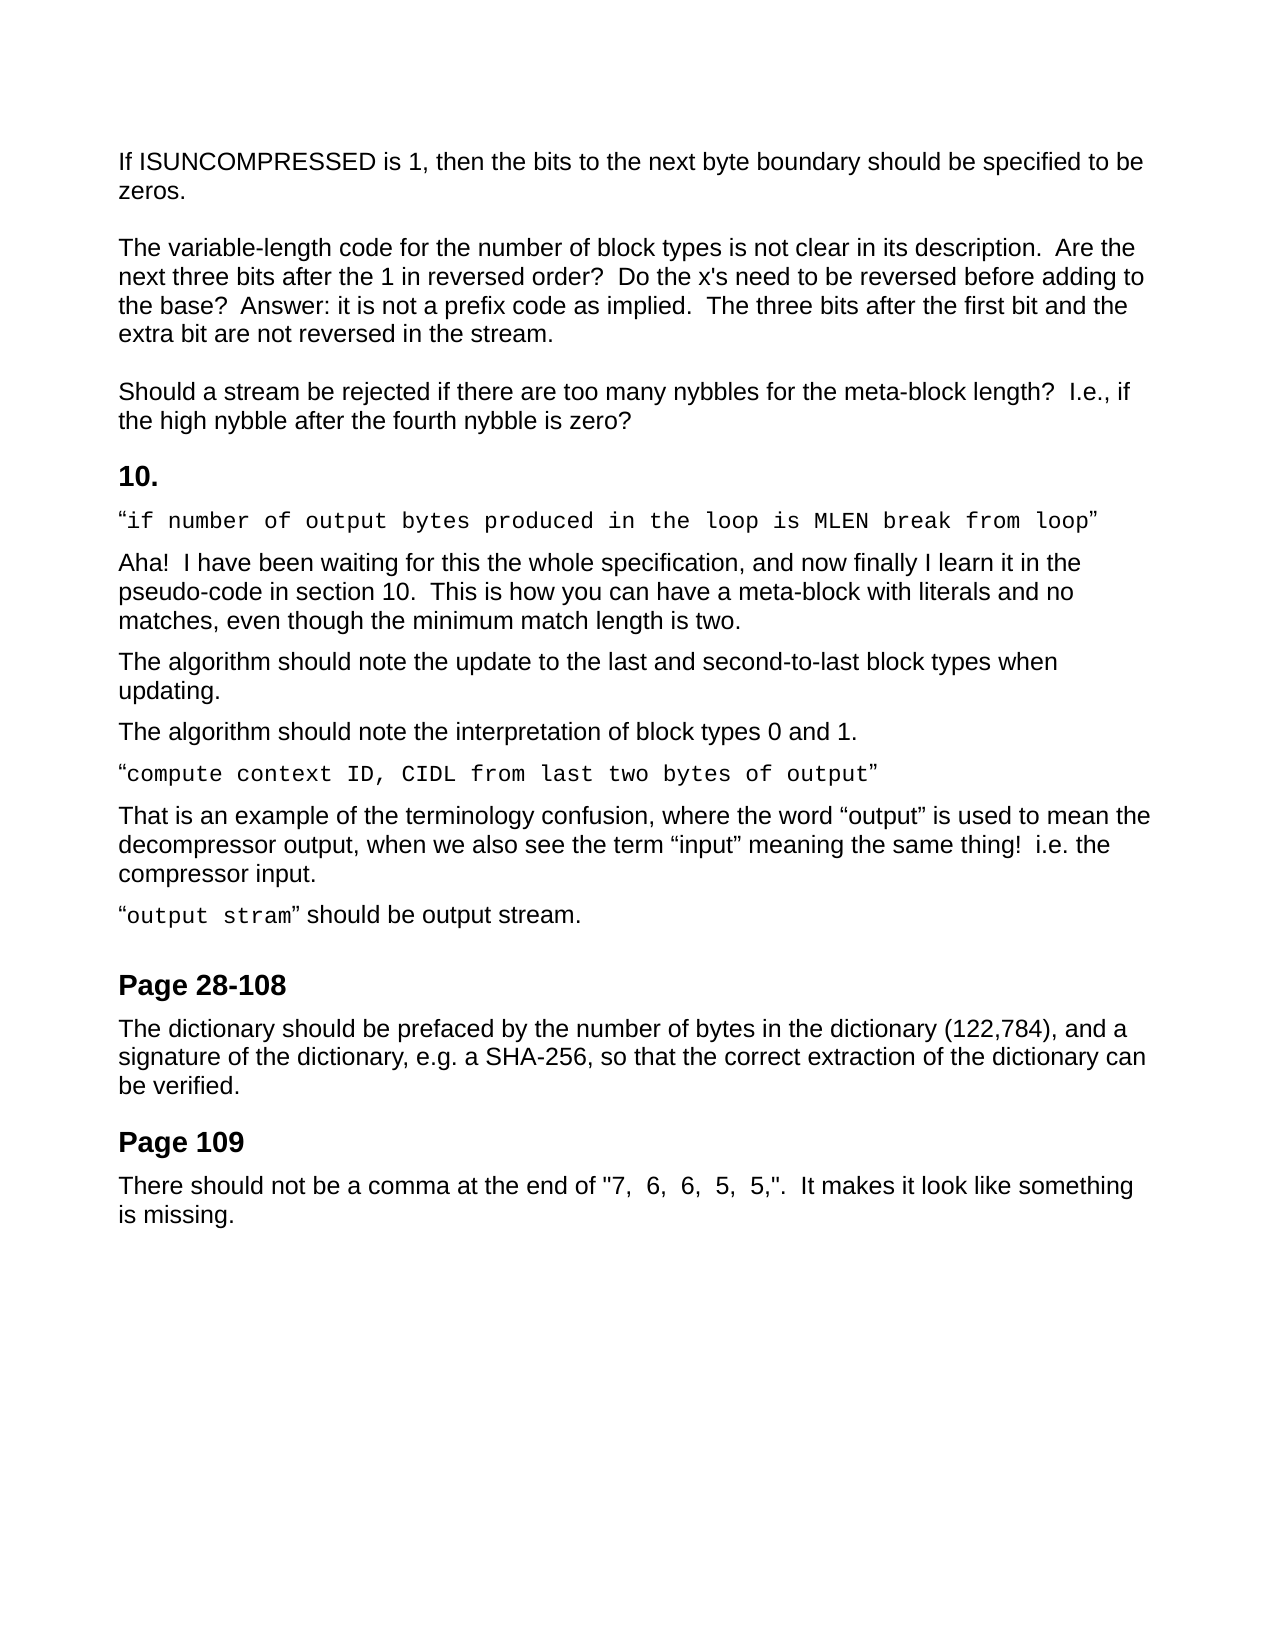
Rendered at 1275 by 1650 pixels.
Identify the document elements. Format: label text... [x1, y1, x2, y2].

text Aha! I have been waiting for this the whole specification, and now finally I learn it in the pseudo-code in section 10. This is how you can have a meta-block with literals and no matches, even though the minimum match length is two. [118, 548, 1157, 634]
text “output stram” should be output stream. [118, 900, 1157, 930]
text Should a stream be rejected if there are too many nybbles for the meta-block length? I.e., if the high nybble after the fourth nybble is zero? [118, 377, 1157, 434]
text That is an example of the terminology confusion, where the word “output” is used to mean the decompressor output, when we also see the term “input” meaning the same thing! i.e. the compressor input. [118, 801, 1157, 887]
subtitle 10. [118, 459, 1157, 493]
text The variable-length code for the number of block types is not clear in its description. Are the next three bits after the 1 in reversed order? Do the x's need to be reversed before adding to the base? Answer: it is not a prefix code as implied. The three bits after the first bit and the extra bit are not reversed in the stream. [118, 233, 1157, 348]
text There should not be a comma at the end of "7, 6, 6, 5, 5,". It makes it look like something is missing. [118, 1171, 1157, 1228]
text If ISUNCOMPRESSED is 1, then the bits to the next byte boundary should be specified to be zeros. [118, 147, 1157, 204]
text The algorithm should note the update to the last and second-to-last block types when updating. [118, 647, 1157, 704]
text The algorithm should note the interpretation of block types 0 and 1. [118, 717, 1157, 746]
text “compute context ID, CIDL from last two bytes of output” [118, 758, 1157, 788]
text “if number of output bytes produced in the loop is MLEN break from loop” [118, 505, 1157, 536]
subtitle Page 28-108 [118, 968, 1157, 1001]
text The dictionary should be prefaced by the number of bytes in the dictionary (122,784), and a signature of the dictionary, e.g. a SHA-256, so that the correct extraction of the dictionary can be verified. [118, 1014, 1157, 1100]
subtitle Page 109 [118, 1125, 1157, 1158]
